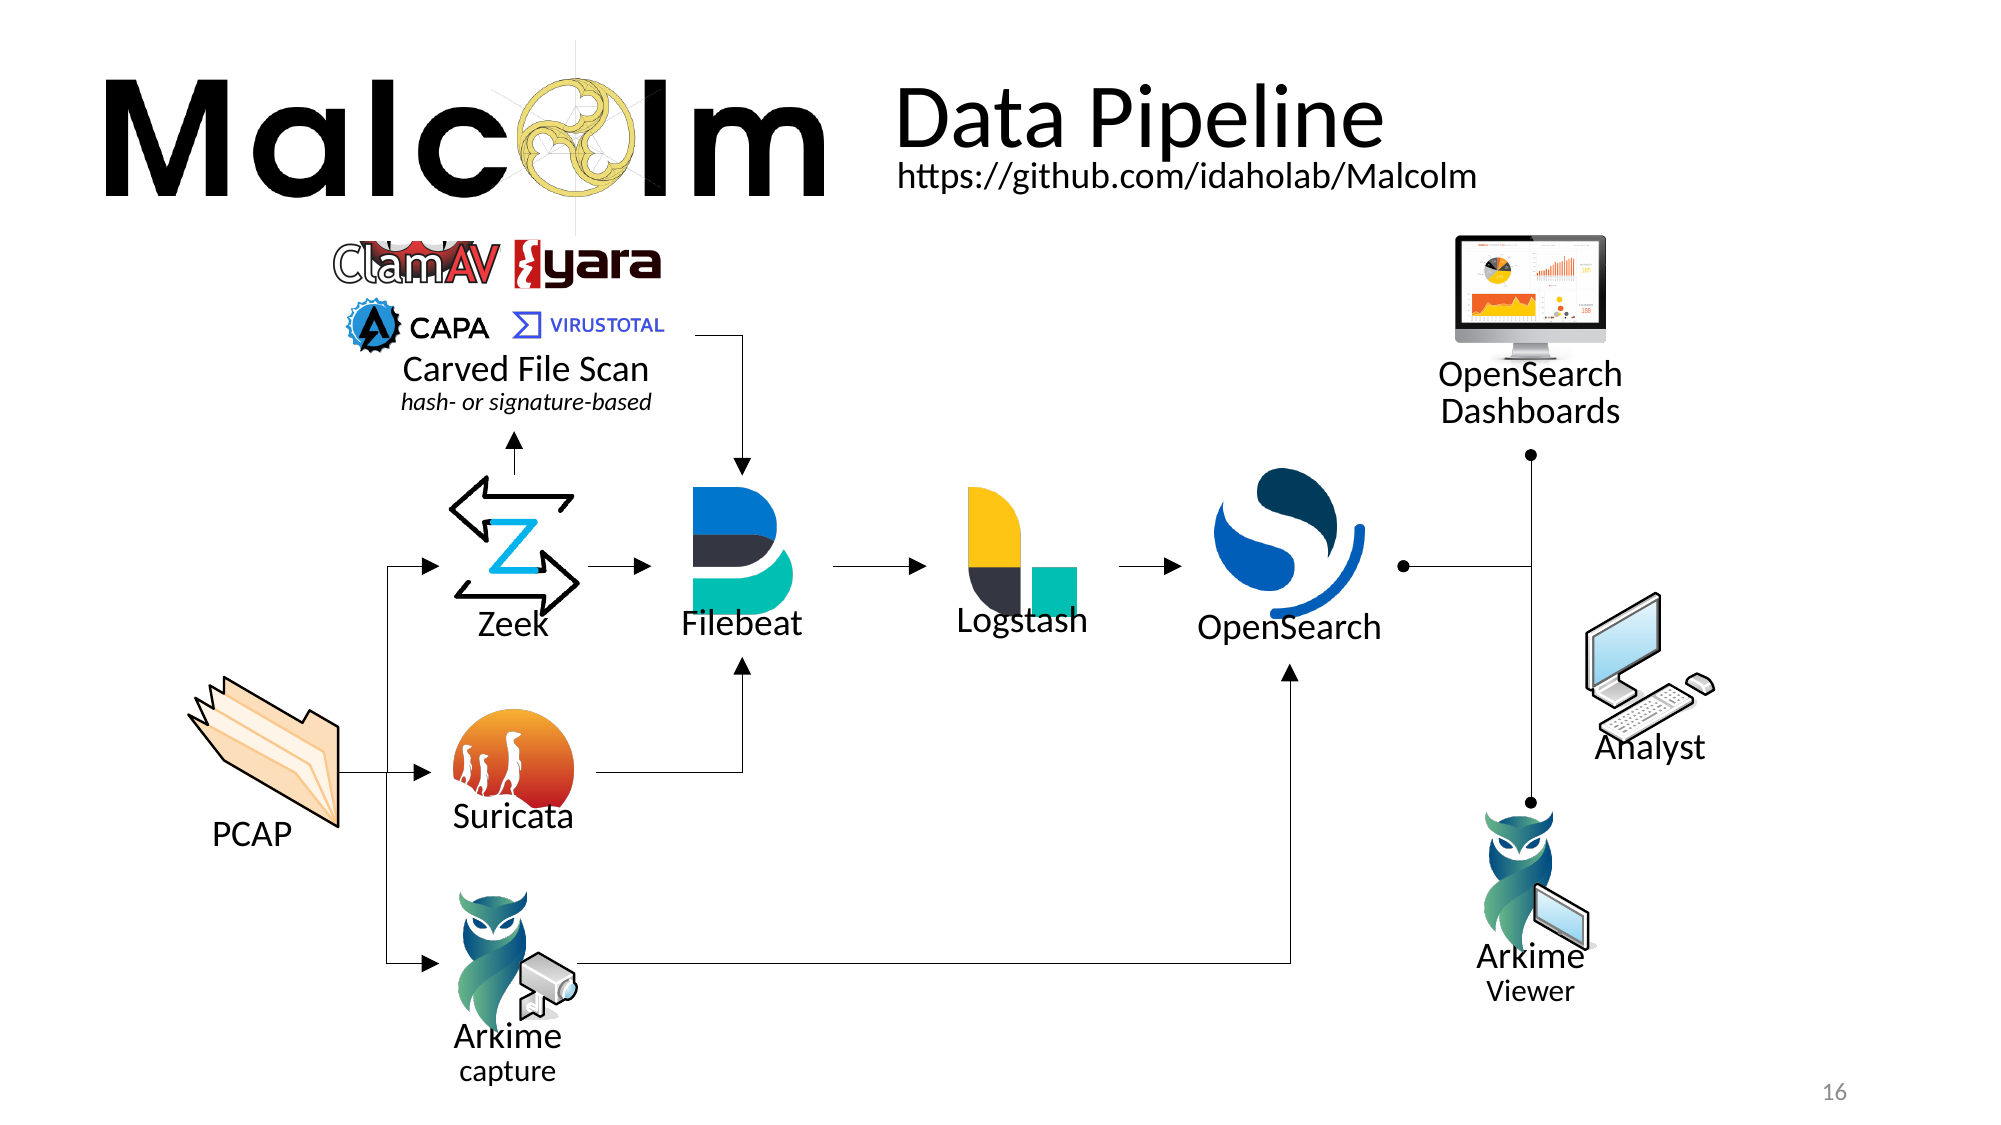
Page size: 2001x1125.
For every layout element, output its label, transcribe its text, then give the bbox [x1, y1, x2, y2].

text_box [195, 681, 336, 823]
text_box [525, 1007, 559, 1020]
text_box [1623, 691, 1644, 706]
text_box [1638, 701, 1645, 707]
picture [439, 475, 589, 617]
text_box [1643, 691, 1691, 723]
picture [439, 888, 533, 1039]
picture [342, 294, 492, 356]
text_box [1662, 687, 1673, 693]
text_box [1688, 676, 1712, 693]
text_box Zeek [447, 600, 580, 658]
picture [1465, 808, 1559, 959]
text_box Logstash [926, 597, 1119, 657]
text_box Arkime capture [361, 1012, 655, 1106]
picture [106, 40, 824, 236]
picture [333, 241, 502, 286]
text_box [1536, 886, 1587, 948]
text_box Carved File Scan hash- or signature-based [357, 346, 696, 432]
text_box Arkime Viewer [1390, 932, 1672, 1032]
picture [448, 698, 579, 793]
picture [947, 475, 1098, 597]
text_box Suricata [431, 793, 597, 846]
text_box [1612, 715, 1620, 722]
picture [1214, 468, 1365, 604]
text_box [1588, 595, 1658, 706]
text_box Filebeat [651, 599, 833, 657]
picture [512, 310, 665, 340]
text_box [1589, 942, 1597, 950]
text_box [1621, 710, 1628, 717]
text_box [522, 955, 575, 1017]
text_box https://github.com/idaholab/Malcolm [882, 177, 1494, 204]
picture [667, 475, 818, 599]
text_box [1683, 700, 1697, 711]
slide_number [1412, 1060, 1863, 1121]
text_box PCAP [197, 810, 330, 868]
picture [513, 238, 663, 289]
text_box OpenSearch [1181, 604, 1398, 664]
picture [1455, 235, 1606, 350]
title Data Pipeline [879, 59, 1859, 177]
text_box Analyst [1532, 723, 1771, 781]
text_box OpenSearch Dashboards [1411, 350, 1651, 450]
